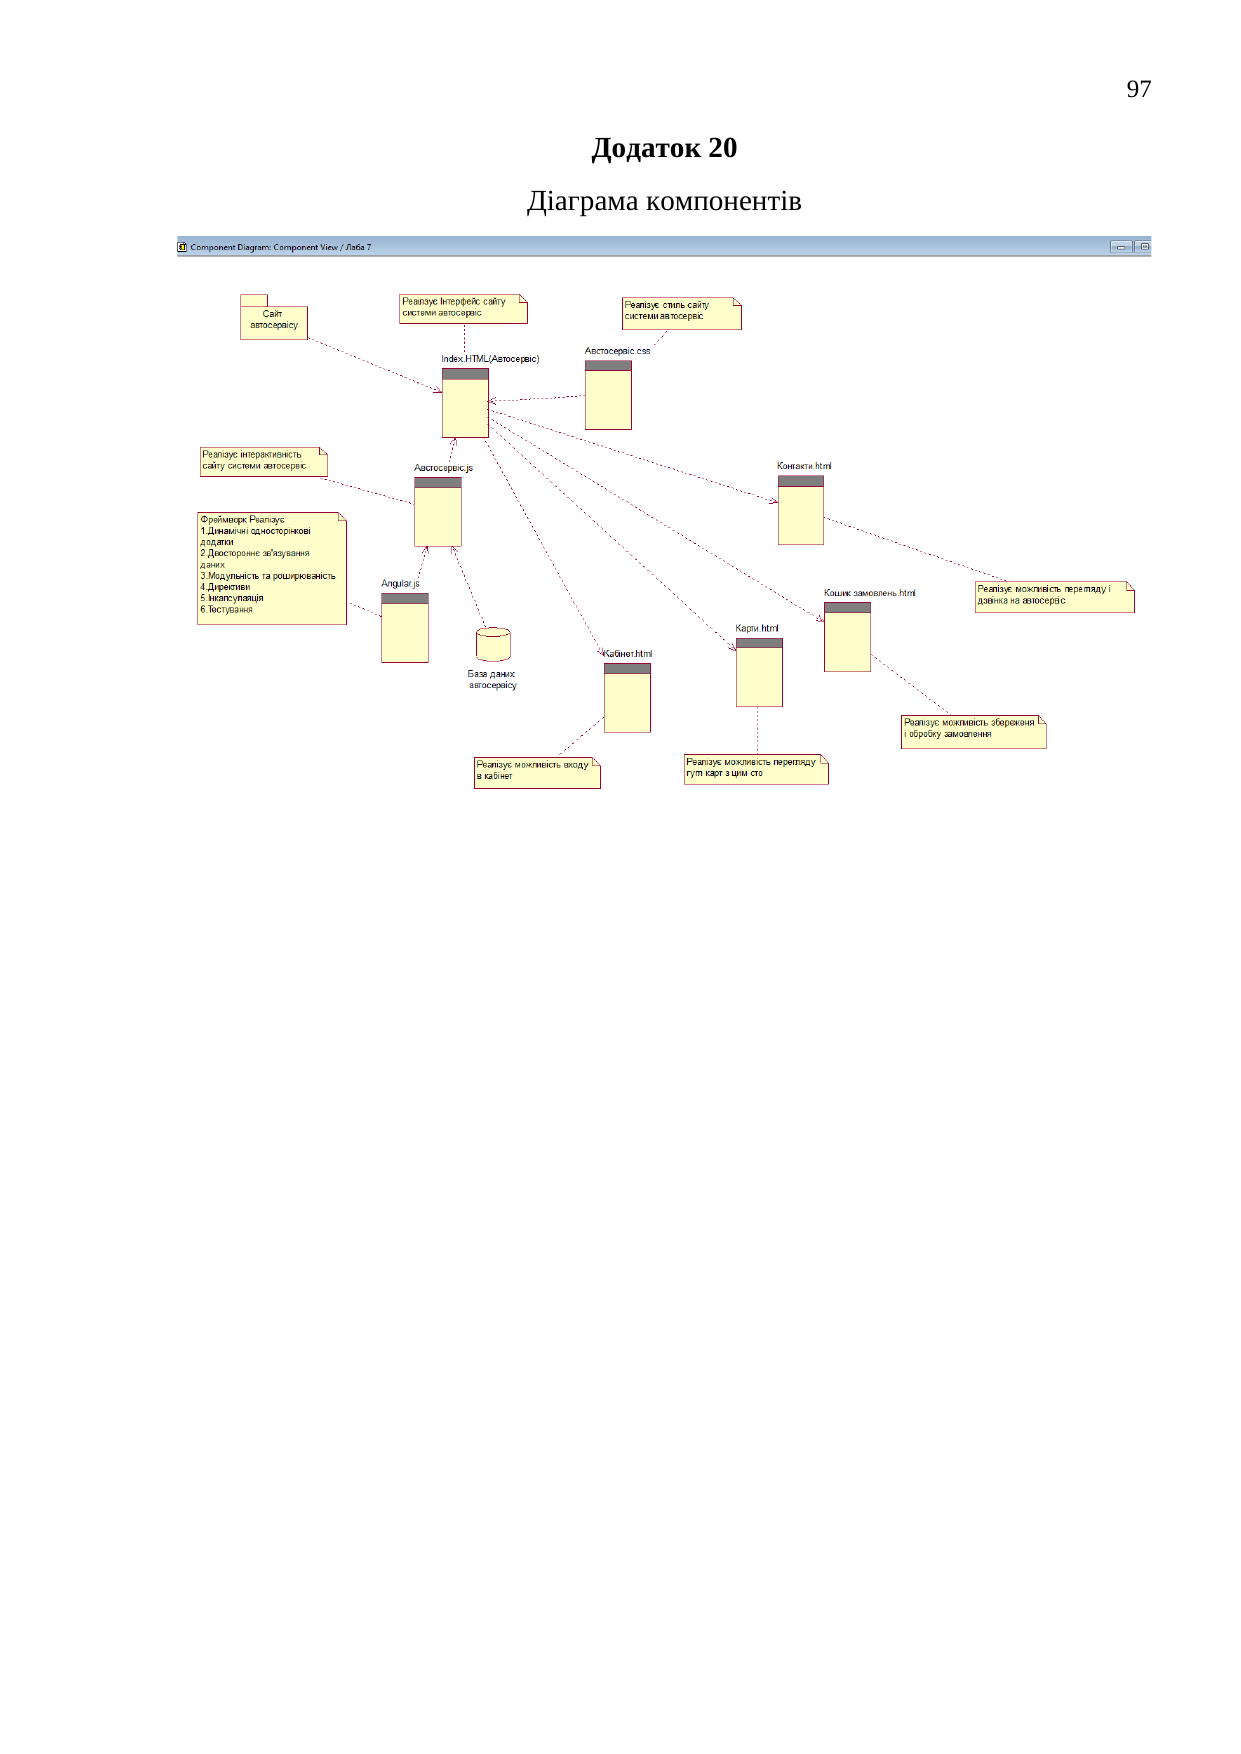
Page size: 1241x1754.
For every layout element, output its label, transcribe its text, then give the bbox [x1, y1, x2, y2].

text Додаток 20 [177, 131, 1152, 164]
picture [177, 236, 1152, 815]
text Діаграма компонентів [177, 183, 1152, 217]
